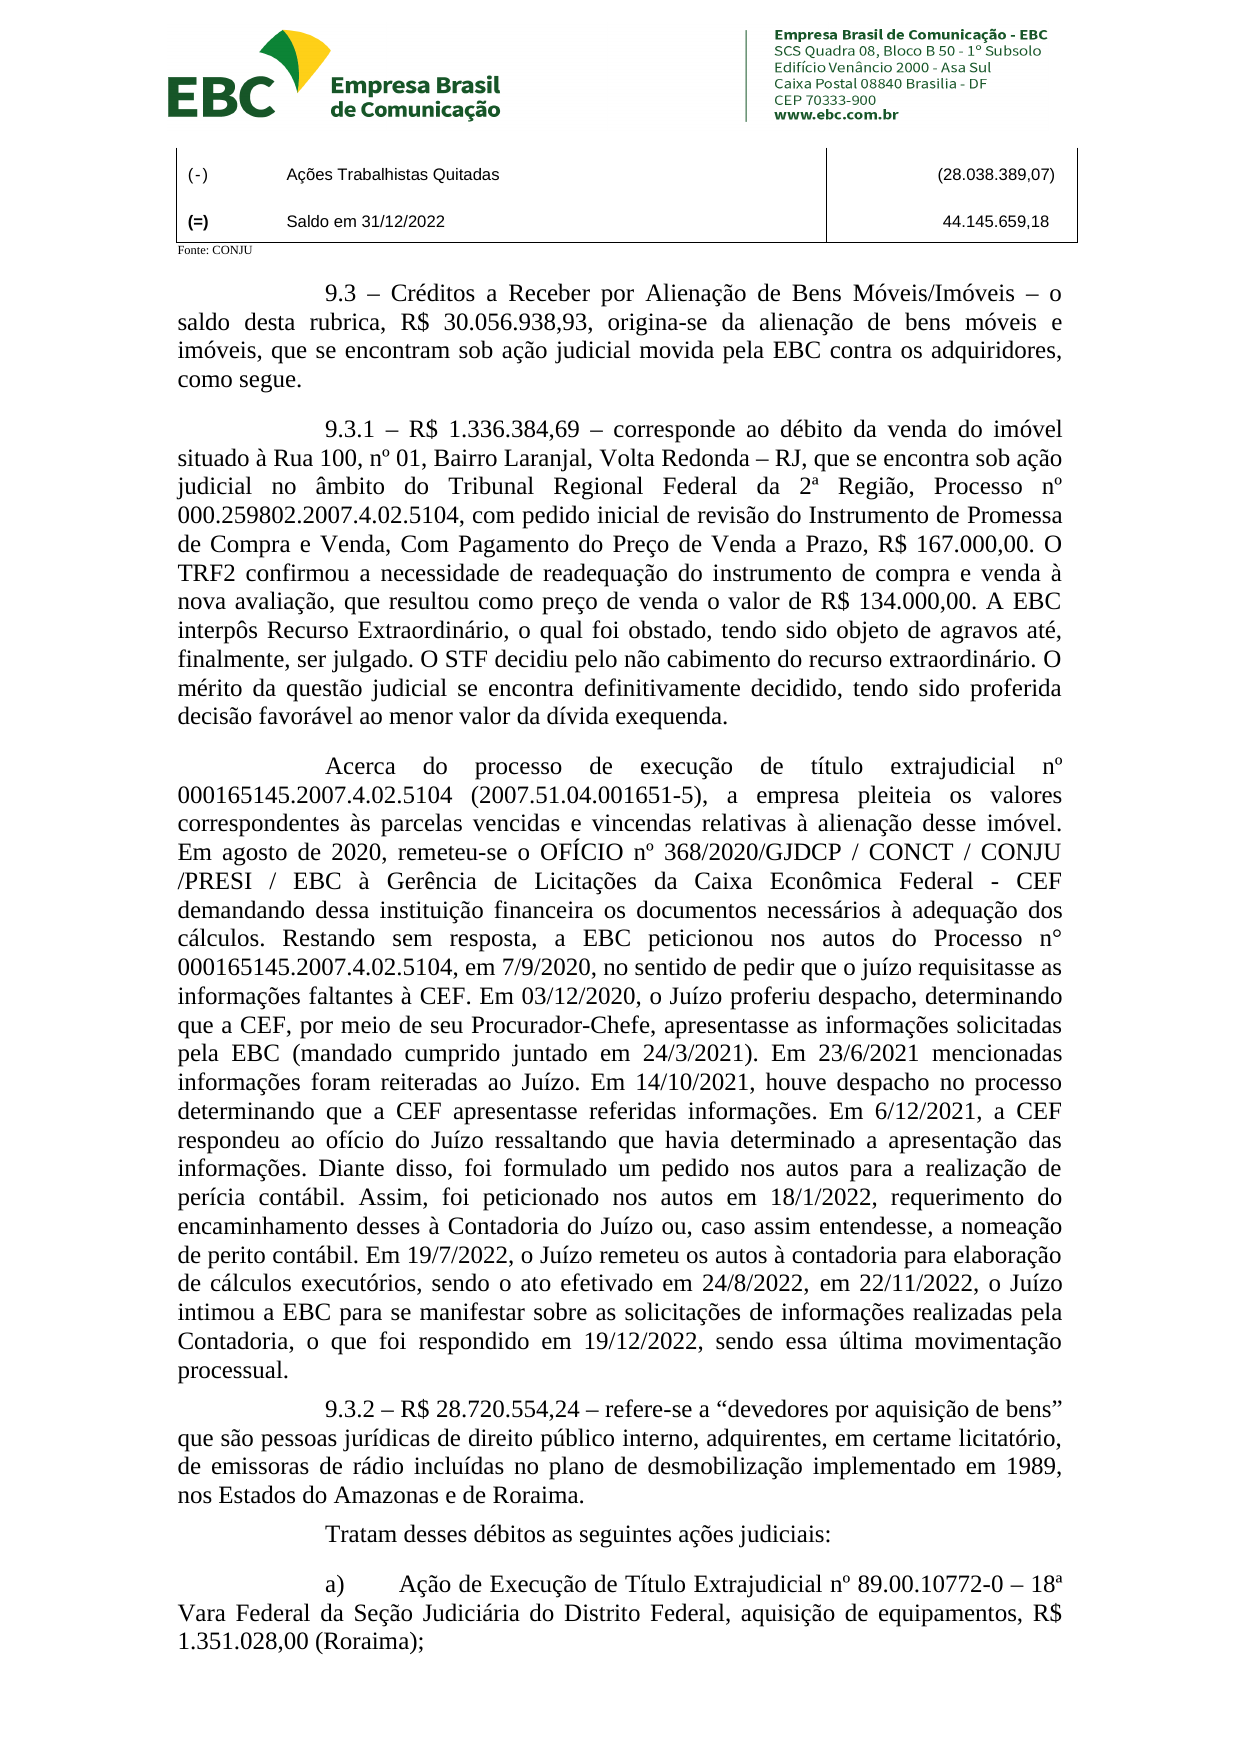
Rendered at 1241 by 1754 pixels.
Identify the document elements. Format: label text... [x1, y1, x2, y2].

text a) Ação de Execução de Título Extrajudicial nº 89.00.10772-0 – 18ª Vara Federal da Seção Judiciária do Distrito Federal, aquisição de equipamentos, R$ 1.351.028,00 (Roraima); [177, 1569, 1063, 1655]
text Tratam desses débitos as seguintes ações judiciais: [177, 1519, 1063, 1548]
text Acerca do processo de execução de título extrajudicial nº 000165145.2007.4.02.5104 (2007.51.04.001651-5), a empresa pleiteia os valores correspondentes às parcelas vencidas e vincendas relativas à alienação desse imóvel. Em agosto de 2020, remeteu-se o OFÍCIO nº 368/2020/GJDCP / CONCT / CONJU /PRESI / EBC à Gerência de Licitações da Caixa Econômica Federal - CEF demandando dessa instituição financeira os documentos necessários à adequação dos cálculos. Restando sem resposta, a EBC peticionou nos autos do Processo n° 000165145.2007.4.02.5104, em 7/9/2020, no sentido de pedir que o juízo requisitasse as informações faltantes à CEF. Em 03/12/2020, o Juízo proferiu despacho, determinando que a CEF, por meio de seu Procurador-Chefe, apresentasse as informações solicitadas pela EBC (mandado cumprido juntado em 24/3/2021). Em 23/6/2021 mencionadas informações foram reiteradas ao Juízo. Em 14/10/2021, houve despacho no processo determinando que a CEF apresentasse referidas informações. Em 6/12/2021, a CEF respondeu ao ofício do Juízo ressaltando que havia determinado a apresentação das informações. Diante disso, foi formulado um pedido nos autos para a realização de perícia contábil. Assim, foi peticionado nos autos em 18/1/2022, requerimento do encaminhamento desses à Contadoria do Juízo ou, caso assim entendesse, a nomeação de perito contábil. Em 19/7/2022, o Juízo remeteu os autos à contadoria para elaboração de cálculos executórios, sendo o ato efetivado em 24/8/2022, em 22/11/2022, o Juízo intimou a EBC para se manifestar sobre as solicitações de informações realizadas pela Contadoria, o que foi respondido em 19/12/2022, sendo essa última movimentação processual. [177, 751, 1063, 1383]
text 9.3 – Créditos a Receber por Alienação de Bens Móveis/Imóveis – o saldo desta rubrica, R$ 30.056.938,93, origina-se da alienação de bens móveis e imóveis, que se encontram sob ação judicial movida pela EBC contra os adquiridores, como segue. [177, 278, 1063, 393]
table_cell Ações Trabalhistas Quitadas [286, 148, 826, 195]
text Fonte: CONJU [177, 243, 1063, 257]
table_cell ( - ) [177, 148, 286, 195]
table_cell 44.145.659,18 [827, 195, 1077, 242]
text 9.3.1 – R$ 1.336.384,69 – corresponde ao débito da venda do imóvel situado à Rua 100, nº 01, Bairro Laranjal, Volta Redonda – RJ, que se encontra sob ação judicial no âmbito do Tribunal Regional Federal da 2ª Região, Processo nº 000.259802.2007.4.02.5104, com pedido inicial de revisão do Instrumento de Promessa de Compra e Venda, Com Pagamento do Preço de Venda a Prazo, R$ 167.000,00. O TRF2 confirmou a necessidade de readequação do instrumento de compra e venda à nova avaliação, que resultou como preço de venda o valor de R$ 134.000,00. A EBC interpôs Recurso Extraordinário, o qual foi obstado, tendo sido objeto de agravos até, finalmente, ser julgado. O STF decidiu pelo não cabimento do recurso extraordinário. O mérito da questão judicial se encontra definitivamente decidido, tendo sido proferida decisão favorável ao menor valor da dívida exequenda. [177, 414, 1063, 730]
table_cell Saldo em 31/12/2022 [286, 195, 826, 242]
table_cell (28.038.389,07) [827, 148, 1077, 195]
text 9.3.2 – R$ 28.720.554,24 – refere-se a “devedores por aquisição de bens” que são pessoas jurídicas de direito público interno, adquirentes, em certame licitatório, de emissoras de rádio incluídas no plano de desmobilização implementado em 1989, nos Estados do Amazonas e de Roraima. [177, 1394, 1063, 1509]
table_cell (=) [177, 195, 286, 242]
